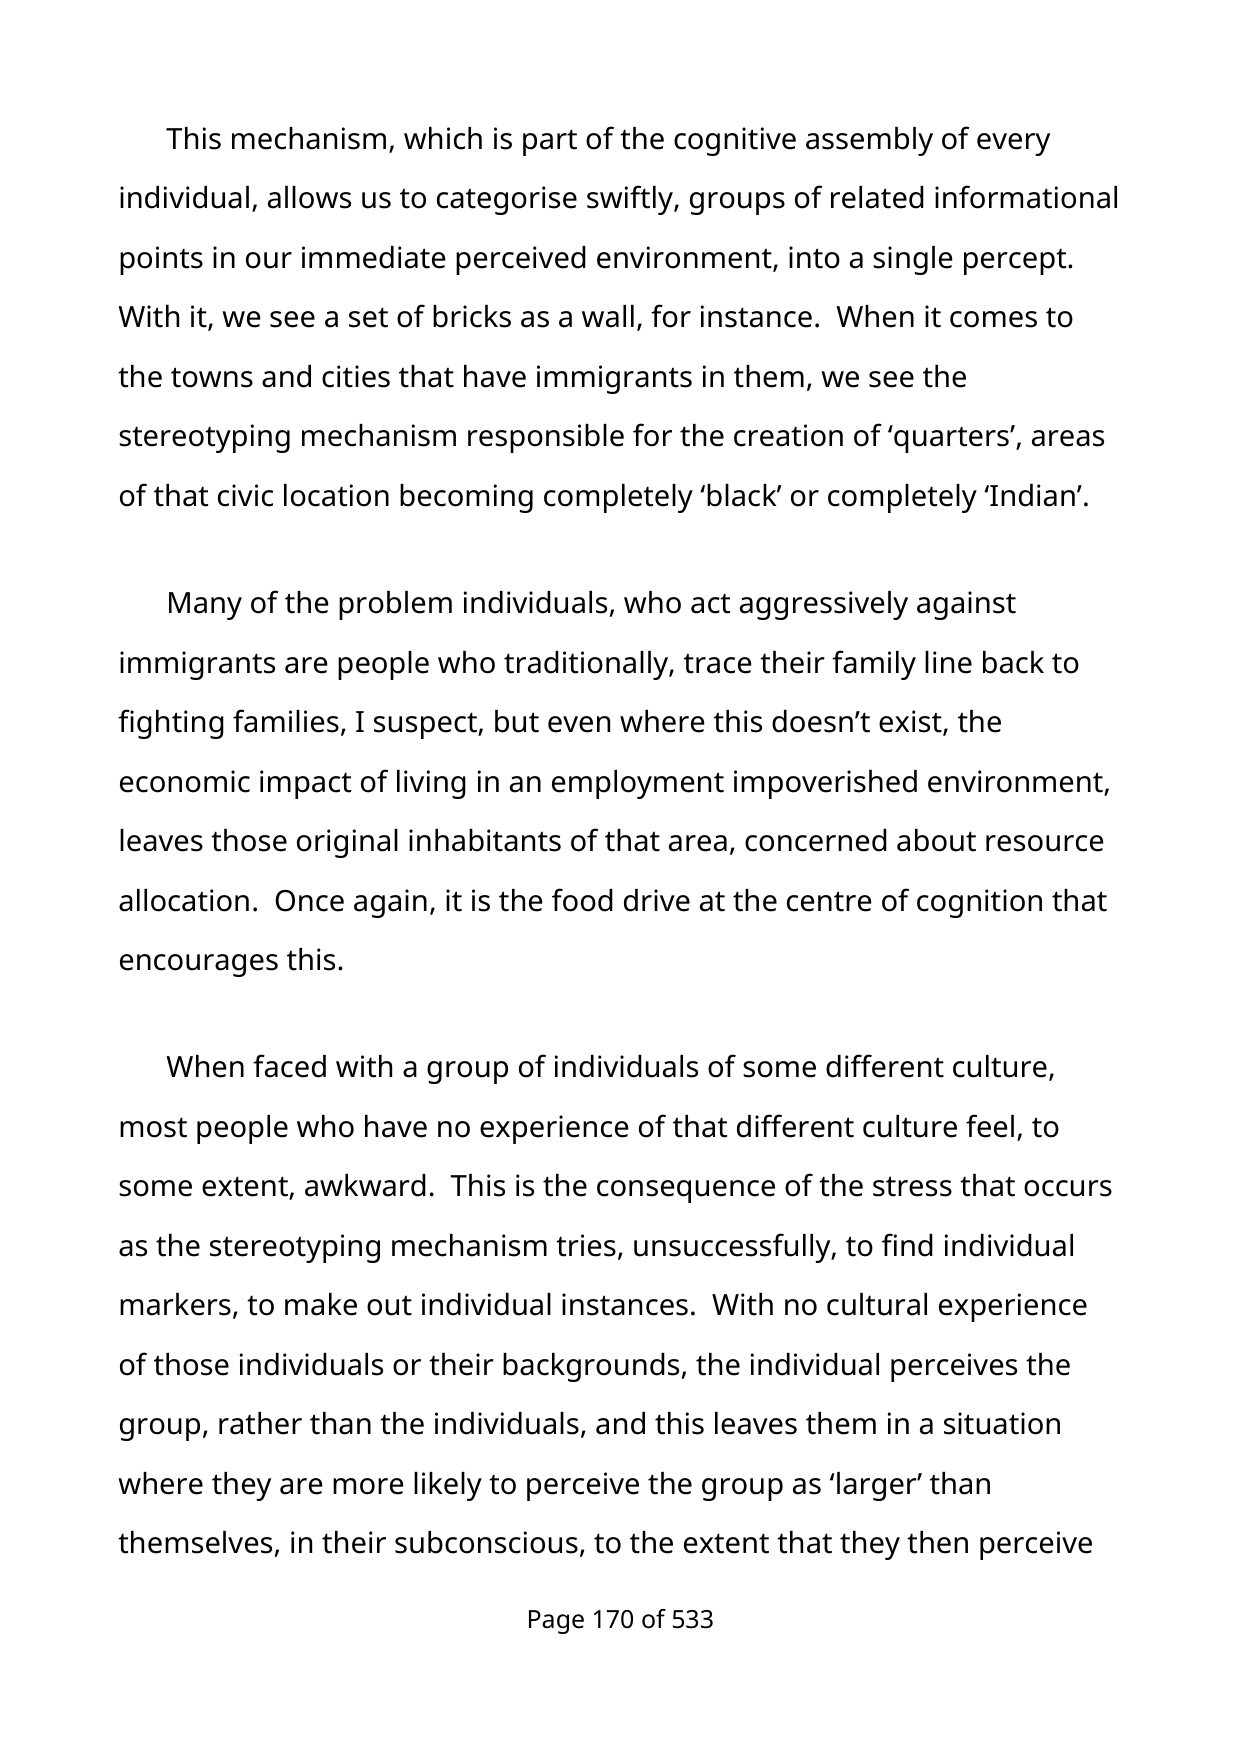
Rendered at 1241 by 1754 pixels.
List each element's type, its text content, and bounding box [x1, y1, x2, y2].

text Many of the problem individuals, who act aggressively against immigrants are people who traditionally, trace their family line back to fighting families, I suspect, but even where this doesn’t exist, the economic impact of living in an employment impoverished environment, leaves those original inhabitants of that area, concerned about resource allocation. Once again, it is the food drive at the centre of cognition that encourages this. [118, 582, 1122, 979]
text This mechanism, which is part of the cognitive assembly of every individual, allows us to categorise swiftly, groups of related informational points in our immediate perceived environment, into a single percept. With it, we see a set of bricks as a wall, for instance. When it comes to the towns and cities that have immigrants in them, we see the stereotyping mechanism responsible for the creation of ‘quarters’, areas of that civic location becoming completely ‘black’ or completely ‘Indian’. [118, 118, 1122, 515]
text When faced with a group of individuals of some different culture, most people who have no experience of that different culture feel, to some extent, awkward. This is the consequence of the stress that occurs as the stereotyping mechanism tries, unsuccessfully, to find individual markers, to make out individual instances. With no cultural experience of those individuals or their backgrounds, the individual perceives the group, rather than the individuals, and this leaves them in a situation where they are more likely to perceive the group as ‘larger’ than themselves, in their subconscious, to the extent that they then perceive [118, 1047, 1122, 1562]
